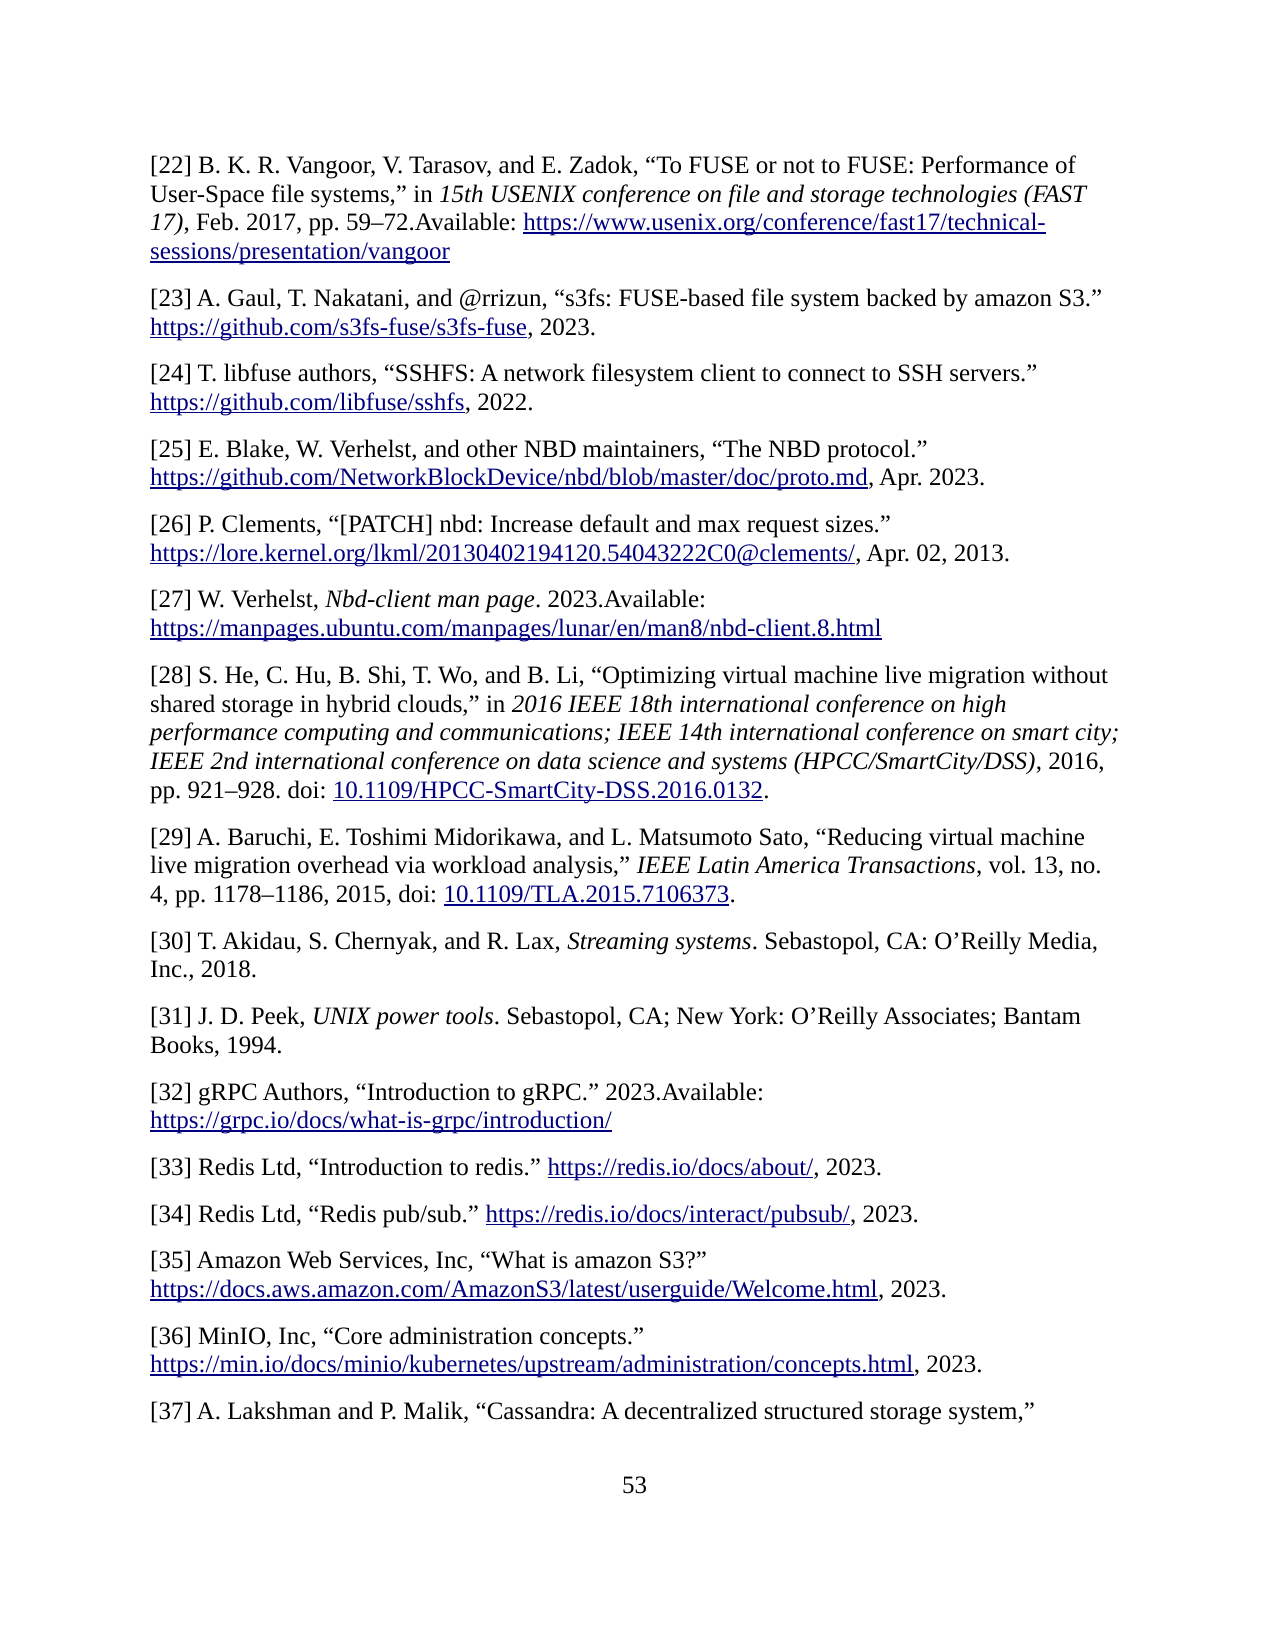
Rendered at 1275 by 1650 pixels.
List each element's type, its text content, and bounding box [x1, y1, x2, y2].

text [26] P. Clements, “[PATCH] nbd: Increase default and max request sizes.” https://lore.kernel.org/lkml/20130402194120.54043222C0@clements/, Apr. 02, 2013. [150, 509, 1125, 567]
text [31] J. D. Peek, UNIX power tools. Sebastopol, CA; New York: O’Reilly Associates; Bantam Books, 1994. [150, 1001, 1125, 1059]
text [28] S. He, C. Hu, B. Shi, T. Wo, and B. Li, “Optimizing virtual machine live migration without shared storage in hybrid clouds,” in 2016 IEEE 18th international conference on high performance computing and communications; IEEE 14th international conference on smart city; IEEE 2nd international conference on data science and systems (HPCC/SmartCity/DSS), 2016, pp. 921–928. doi: 10.1109/HPCC-SmartCity-DSS.2016.0132. [150, 660, 1125, 804]
text [23] A. Gaul, T. Nakatani, and @rrizun, “s3fs: FUSE-based file system backed by amazon S3.” https://github.com/s3fs-fuse/s3fs-fuse, 2023. [150, 283, 1125, 340]
text [34] Redis Ltd, “Redis pub/sub.” https://redis.io/docs/interact/pubsub/, 2023. [150, 1199, 1125, 1227]
text [27] W. Verhelst, Nbd-client man page. 2023.Available: https://manpages.ubuntu.com/manpages/lunar/en/man8/nbd-client.8.html [150, 584, 1125, 642]
text [24] T. libfuse authors, “SSHFS: A network filesystem client to connect to SSH servers.” https://github.com/libfuse/sshfs, 2022. [150, 358, 1125, 416]
text [30] T. Akidau, S. Chernyak, and R. Lax, Streaming systems. Sebastopol, CA: O’Reilly Media, Inc., 2018. [150, 926, 1125, 983]
text [29] A. Baruchi, E. Toshimi Midorikawa, and L. Matsumoto Sato, “Reducing virtual machine live migration overhead via workload analysis,” IEEE Latin America Transactions, vol. 13, no. 4, pp. 1178–1186, 2015, doi: 10.1109/TLA.2015.7106373. [150, 822, 1125, 908]
text [33] Redis Ltd, “Introduction to redis.” https://redis.io/docs/about/, 2023. [150, 1152, 1125, 1181]
text [35] Amazon Web Services, Inc, “What is amazon S3?” https://docs.aws.amazon.com/AmazonS3/latest/userguide/Welcome.html, 2023. [150, 1245, 1125, 1303]
text [36] MinIO, Inc, “Core administration concepts.” https://min.io/docs/minio/kubernetes/upstream/administration/concepts.html, 2023. [150, 1321, 1125, 1378]
text [32] gRPC Authors, “Introduction to gRPC.” 2023.Available: https://grpc.io/docs/what-is-grpc/introduction/ [150, 1077, 1125, 1134]
text [22] B. K. R. Vangoor, V. Tarasov, and E. Zadok, “To FUSE or not to FUSE: Performance of User-Space file systems,” in 15th USENIX conference on file and storage technologies (FAST 17), Feb. 2017, pp. 59–72.Available: https://www.usenix.org/conference/fast17/technical-sessions/presentation/vangoor [150, 150, 1125, 265]
text [25] E. Blake, W. Verhelst, and other NBD maintainers, “The NBD protocol.” https://github.com/NetworkBlockDevice/nbd/blob/master/doc/proto.md, Apr. 2023. [150, 434, 1125, 491]
text [37] A. Lakshman and P. Malik, “Cassandra: A decentralized structured storage system,” [150, 1396, 1125, 1425]
